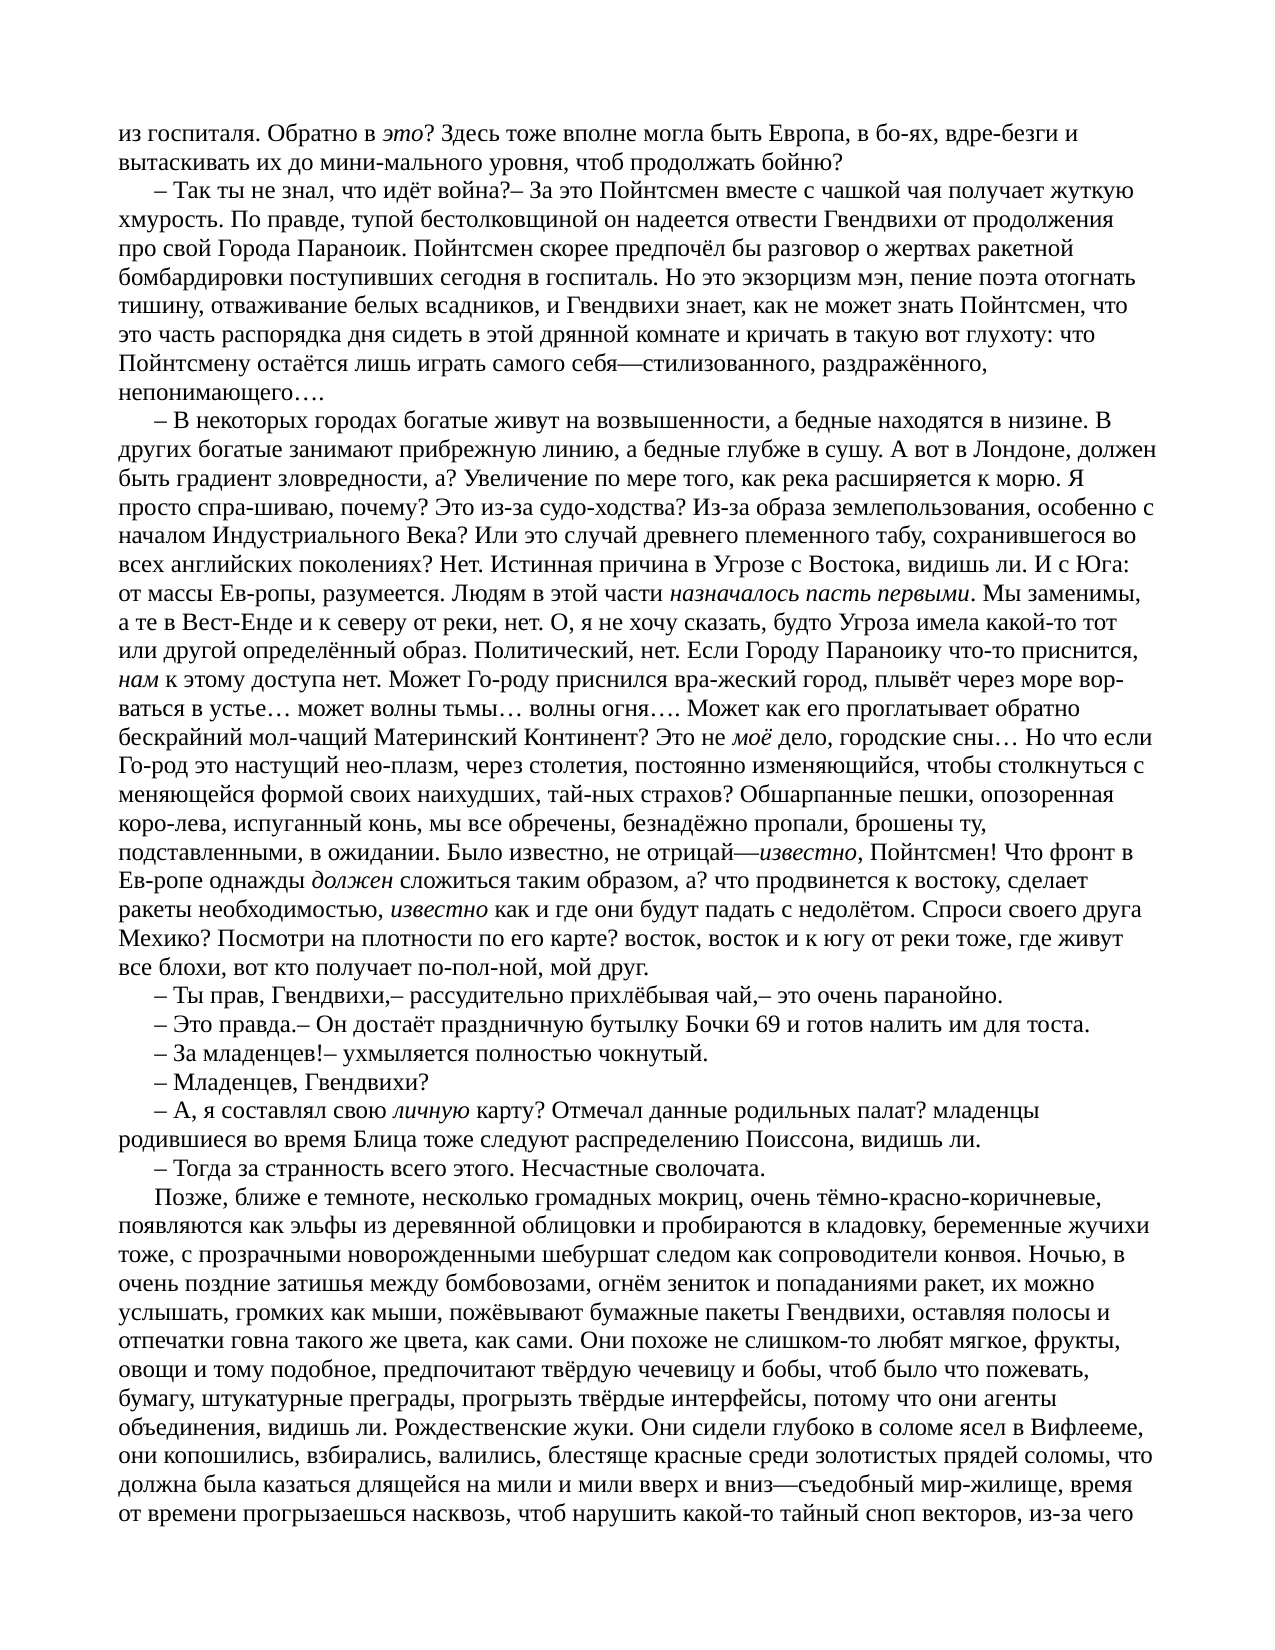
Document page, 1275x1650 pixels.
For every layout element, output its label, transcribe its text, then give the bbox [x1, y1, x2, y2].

text – Это правда.– Он достаёт праздничную бутылку Бочки 69 и готов налить им для тоста. [118, 1009, 1157, 1038]
text – А, я составлял свою личную карту? Отмечал данные родильных палат? младенцы родившиеся во время Блица тоже следуют распределению Поиссона, видишь ли. [118, 1096, 1157, 1153]
text – В некоторых городах богатые живут на возвышенности, а бедные находятся в низине. В других богатые занимают прибрежную линию, а бедные глубже в сушу. А вот в Лондоне, должен быть градиент зловредности, а? Увеличение по мере того, как река расширяется к морю. Я просто спра-шиваю, почему? Это из-за судо-ходства? Из-за образа землепользования, особенно с началом Индустриального Века? Или это случай древнего племенного табу, сохранившегося во всех английских поколениях? Нет. Истинная причина в Угрозе с Востока, видишь ли. И с Юга: от массы Ев-ропы, разумеется. Людям в этой части назначалось пасть первыми. Мы заменимы, а те в Вест-Енде и к северу от реки, нет. О, я не хочу сказать, будто Угроза имела какой-то тот или другой определённый образ. Политический, нет. Если Городу Параноику что-то приснится, нам к этому доступа нет. Может Го-роду приснился вра-жеский город, плывёт через море вор-ваться в устье… может волны тьмы… волны огня…. Может как его проглатывает обратно бескрайний мол-чащий Материнский Континент? Это не моё дело, городские сны… Но что если Го-род это настущий нео-плазм, через столетия, постоянно изменяющийся, чтобы столкнуться с меняющейся формой своих наихудших, тай-ных страхов? Обшарпанные пешки, опозоренная коро-лева, испуганный конь, мы все обречены, безнадёжно пропали, брошены ту, подставленными, в ожидании. Было известно, не отрицай—известно, Пойнтсмен! Что фронт в Ев-ропе однажды должен сложиться таким образом, а? что продвинется к востоку, сделает ракеты необходимостью, известно как и где они будут падать с недолётом. Спроси своего друга Мехико? Посмотри на плотности по его карте? восток, восток и к югу от реки тоже, где живут все блохи, вот кто получает по-пол-ной, мой друг. [118, 406, 1157, 981]
text – За младенцев!– ухмыляется полностью чокнутый. [118, 1038, 1157, 1067]
text – Так ты не знал, что идёт война?– За это Пойнтсмен вместе с чашкой чая получает жуткую хмурость. По правде, тупой бестолковщиной он надеется отвести Гвендвихи от продолжения про свой Города Параноик. Пойнтсмен скорее предпочёл бы разговор о жертвах ракетной бомбардировки поступивших сегодня в госпиталь. Но это экзорцизм мэн, пение поэта отогнать тишину, отваживание белых всадников, и Гвендвихи знает, как не может знать Пойнтсмен, что это часть распорядка дня сидеть в этой дрянной комнате и кричать в такую вот глухоту: что Пойнтсмену остаётся лишь играть самого себя—стилизованного, раздражённого, непонимающего…. [118, 176, 1157, 406]
text из госпиталя. Обратно в это? Здесь тоже вполне могла быть Европа, в бо-ях, вдре-безги и вытаскивать их до мини-мального уровня, чтоб продолжать бойню? [118, 118, 1157, 176]
text – Тогда за странность всего этого. Несчастные сволочата. [118, 1153, 1157, 1182]
text – Младенцев, Гвендвихи? [118, 1067, 1157, 1096]
text – Ты прав, Гвендвихи,– рассудительно прихлёбывая чай,– это очень паранойно. [118, 981, 1157, 1009]
text Позже, ближе е темноте, несколько громадных мокриц, очень тёмно-красно-коричневые, появляются как эльфы из деревянной облицовки и пробираются в кладовку, беременные жучихи тоже, с прозрачными новорожденными шебуршат следом как сопроводители конвоя. Ночью, в очень поздние затишья между бомбовозами, огнём зениток и попаданиями ракет, их можно услышать, громких как мыши, пожёвывают бумажные пакеты Гвендвихи, оставляя полосы и отпечатки говна такого же цвета, как сами. Они похоже не слишком-то любят мягкое, фрукты, овощи и тому подобное, предпочитают твёрдую чечевицу и бобы, чтоб было что пожевать, бумагу, штукатурные преграды, прогрызть твёрдые интерфейсы, потому что они агенты объединения, видишь ли. Рождественские жуки. Они сидели глубоко в соломе ясел в Вифлееме, они копошились, взбирались, валились, блестяще красные среди золотистых прядей соломы, что должна была казаться длящейся на мили и мили вверх и вниз—съедобный мир-жилище, время от времени прогрызаешься насквозь, чтоб нарушить какой-то тайный сноп векторов, из-за чего [118, 1182, 1157, 1527]
